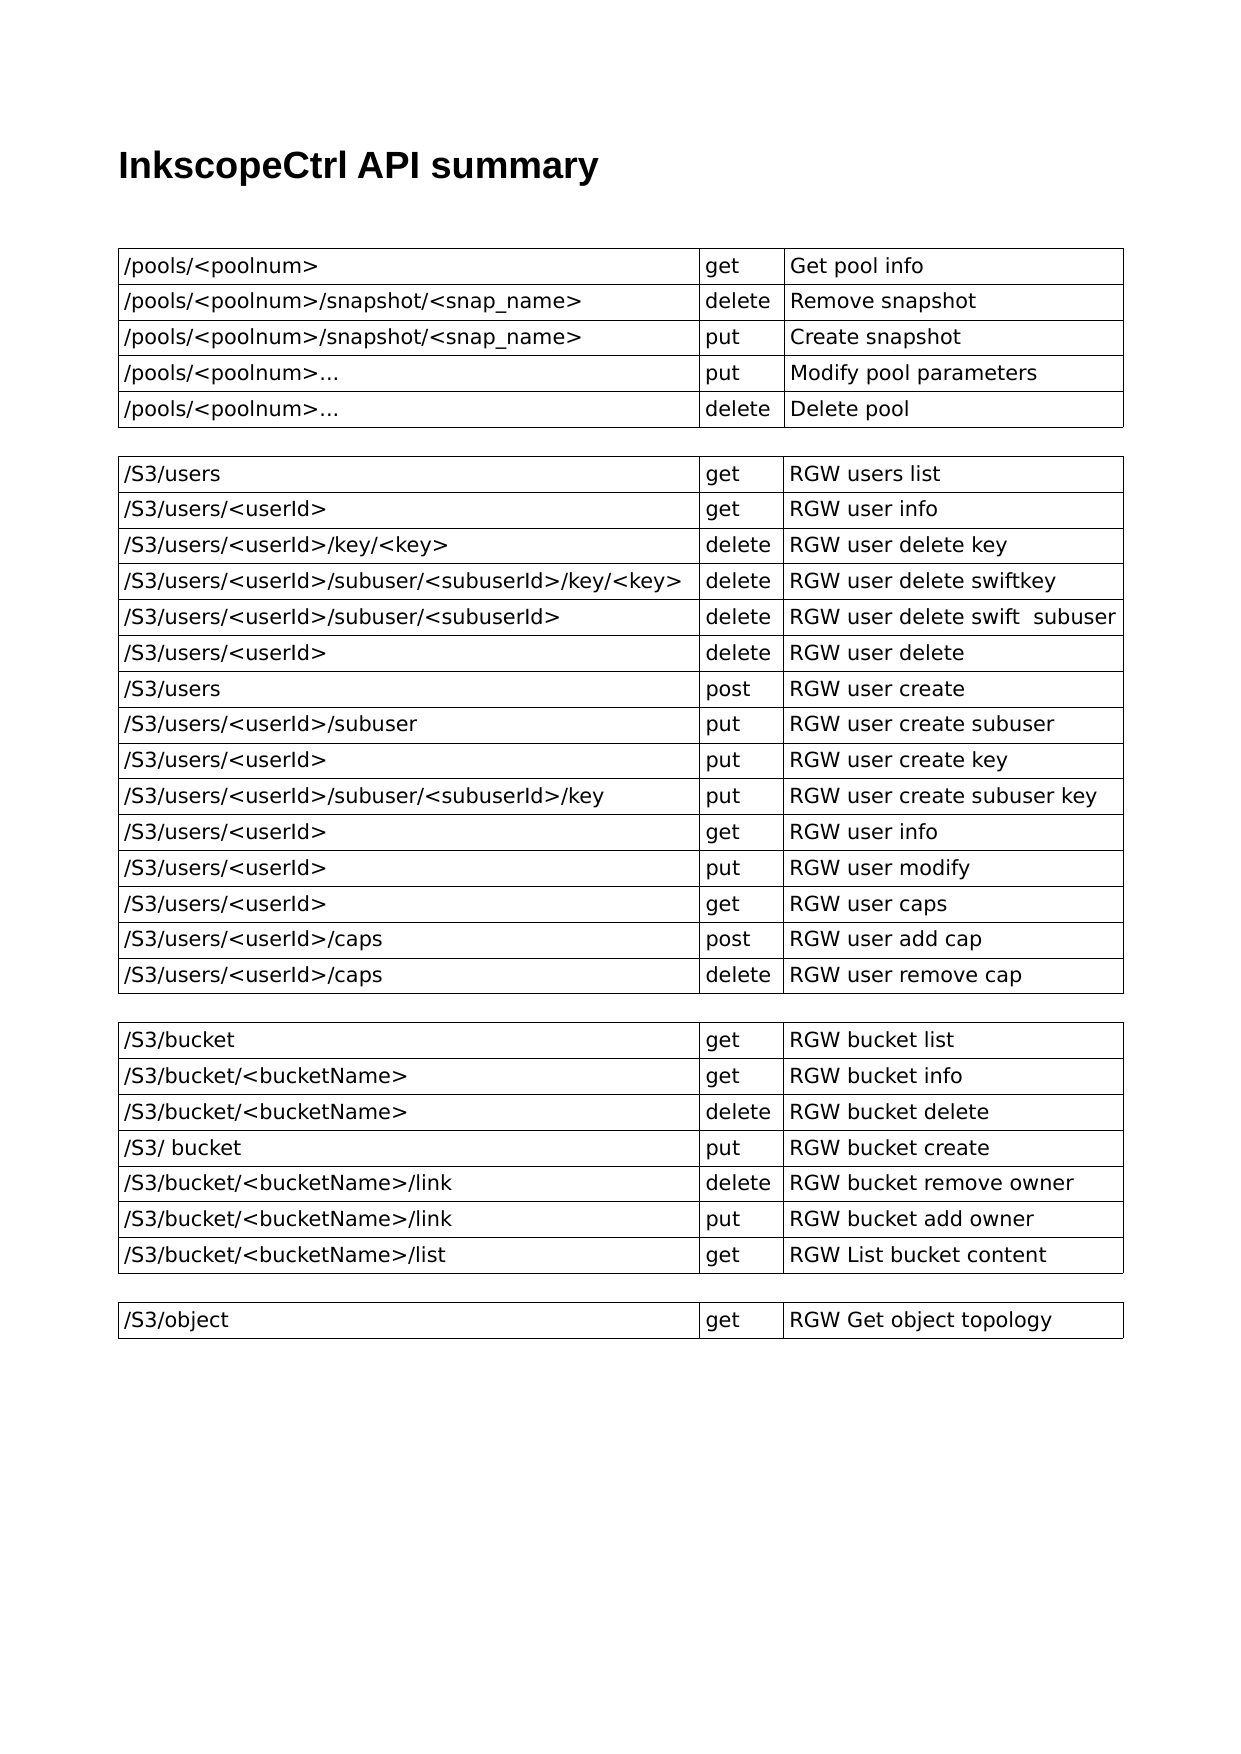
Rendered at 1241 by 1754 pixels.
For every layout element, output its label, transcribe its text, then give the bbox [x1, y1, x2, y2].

table_cell /S3/bucket/<bucketName> [119, 1059, 699, 1094]
table_header get [700, 457, 783, 492]
table_cell /S3/bucket/<bucketName> [119, 1095, 699, 1130]
table_cell RGW user info [784, 493, 1123, 527]
table_cell Create snapshot [785, 321, 1123, 355]
table_cell put [700, 851, 783, 886]
table_cell /S3/ bucket [119, 1131, 699, 1166]
table_cell RGW List bucket content [784, 1238, 1123, 1273]
table_cell get [700, 1059, 783, 1094]
table_cell RGW user caps [784, 887, 1123, 922]
table_header get [700, 249, 784, 284]
table_cell Modify pool parameters [785, 356, 1123, 391]
table_cell /S3/users/<userId> [119, 851, 699, 886]
table_header RGW bucket list [784, 1023, 1123, 1058]
table_cell delete [700, 285, 784, 319]
table_cell RGW user delete [784, 636, 1123, 671]
table_cell /pools/<poolnum>/snapshot/<snap_name> [119, 321, 699, 355]
table_cell /pools/<poolnum>... [119, 392, 699, 427]
subtitle InkscopeCtrl API summary [118, 143, 1122, 187]
table_cell /pools/<poolnum>/snapshot/<snap_name> [119, 285, 699, 319]
table_header get [700, 1023, 783, 1058]
table_header /S3/object [119, 1303, 699, 1338]
table_cell get [700, 815, 783, 850]
table_cell delete [700, 1167, 783, 1201]
table_cell /S3/users [119, 672, 699, 707]
table_cell RGW user delete key [784, 529, 1123, 563]
table_cell /S3/users/<userId>/caps [119, 923, 699, 957]
table_header /S3/bucket [119, 1023, 699, 1058]
table_cell /S3/users/<userId>/caps [119, 959, 699, 993]
table_cell RGW user delete swift subuser [784, 600, 1123, 635]
table_cell put [700, 708, 783, 742]
table_cell RGW user delete swiftkey [784, 564, 1123, 599]
table_cell put [700, 744, 783, 778]
table_cell delete [700, 600, 783, 635]
table_cell delete [700, 636, 783, 671]
table_cell /S3/users/<userId> [119, 815, 699, 850]
table_cell RGW user modify [784, 851, 1123, 886]
table_cell delete [700, 564, 783, 599]
table_cell RGW bucket delete [784, 1095, 1123, 1130]
table_cell /S3/bucket/<bucketName>/link [119, 1202, 699, 1237]
table_cell put [700, 356, 784, 391]
table_header RGW Get object topology [784, 1303, 1123, 1338]
table_cell get [700, 887, 783, 922]
table_cell RGW user remove cap [784, 959, 1123, 993]
table_cell /S3/users/<userId> [119, 636, 699, 671]
table_cell RGW bucket remove owner [784, 1167, 1123, 1201]
table_cell /S3/bucket/<bucketName>/link [119, 1167, 699, 1201]
table_cell RGW bucket info [784, 1059, 1123, 1094]
table_cell RGW user create [784, 672, 1123, 707]
table_cell /S3/users/<userId>/subuser [119, 708, 699, 742]
table_cell /S3/users/<userId>/key/<key> [119, 529, 699, 563]
table_cell /pools/<poolnum>... [119, 356, 699, 391]
table_header /pools/<poolnum> [119, 249, 699, 284]
table_cell /S3/users/<userId> [119, 493, 699, 527]
table_cell put [700, 1202, 783, 1237]
table_cell RGW user info [784, 815, 1123, 850]
table_cell RGW user create subuser key [784, 779, 1123, 814]
table_cell RGW user add cap [784, 923, 1123, 957]
table_cell RGW user create key [784, 744, 1123, 778]
table_cell /S3/users/<userId> [119, 887, 699, 922]
table_cell delete [700, 1095, 783, 1130]
table_cell post [700, 923, 783, 957]
table_cell RGW bucket create [784, 1131, 1123, 1166]
table_header RGW users list [784, 457, 1123, 492]
table_cell RGW bucket add owner [784, 1202, 1123, 1237]
table_cell RGW user create subuser [784, 708, 1123, 742]
table_cell Delete pool [785, 392, 1123, 427]
table_cell /S3/users/<userId> [119, 744, 699, 778]
table_cell put [700, 1131, 783, 1166]
table_header get [700, 1303, 783, 1338]
table_header Get pool info [785, 249, 1123, 284]
table_cell put [700, 779, 783, 814]
table_cell /S3/users/<userId>/subuser/<subuserId>/key [119, 779, 699, 814]
table_cell put [700, 321, 784, 355]
table_header /S3/users [119, 457, 699, 492]
table_cell post [700, 672, 783, 707]
table_cell get [700, 1238, 783, 1273]
table_cell get [700, 493, 783, 527]
table_cell /S3/users/<userId>/subuser/<subuserId>/key/<key> [119, 564, 699, 599]
table_cell /S3/users/<userId>/subuser/<subuserId> [119, 600, 699, 635]
table_cell delete [700, 959, 783, 993]
table_cell delete [700, 392, 784, 427]
table_cell delete [700, 529, 783, 563]
table_cell Remove snapshot [785, 285, 1123, 319]
table_cell /S3/bucket/<bucketName>/list [119, 1238, 699, 1273]
